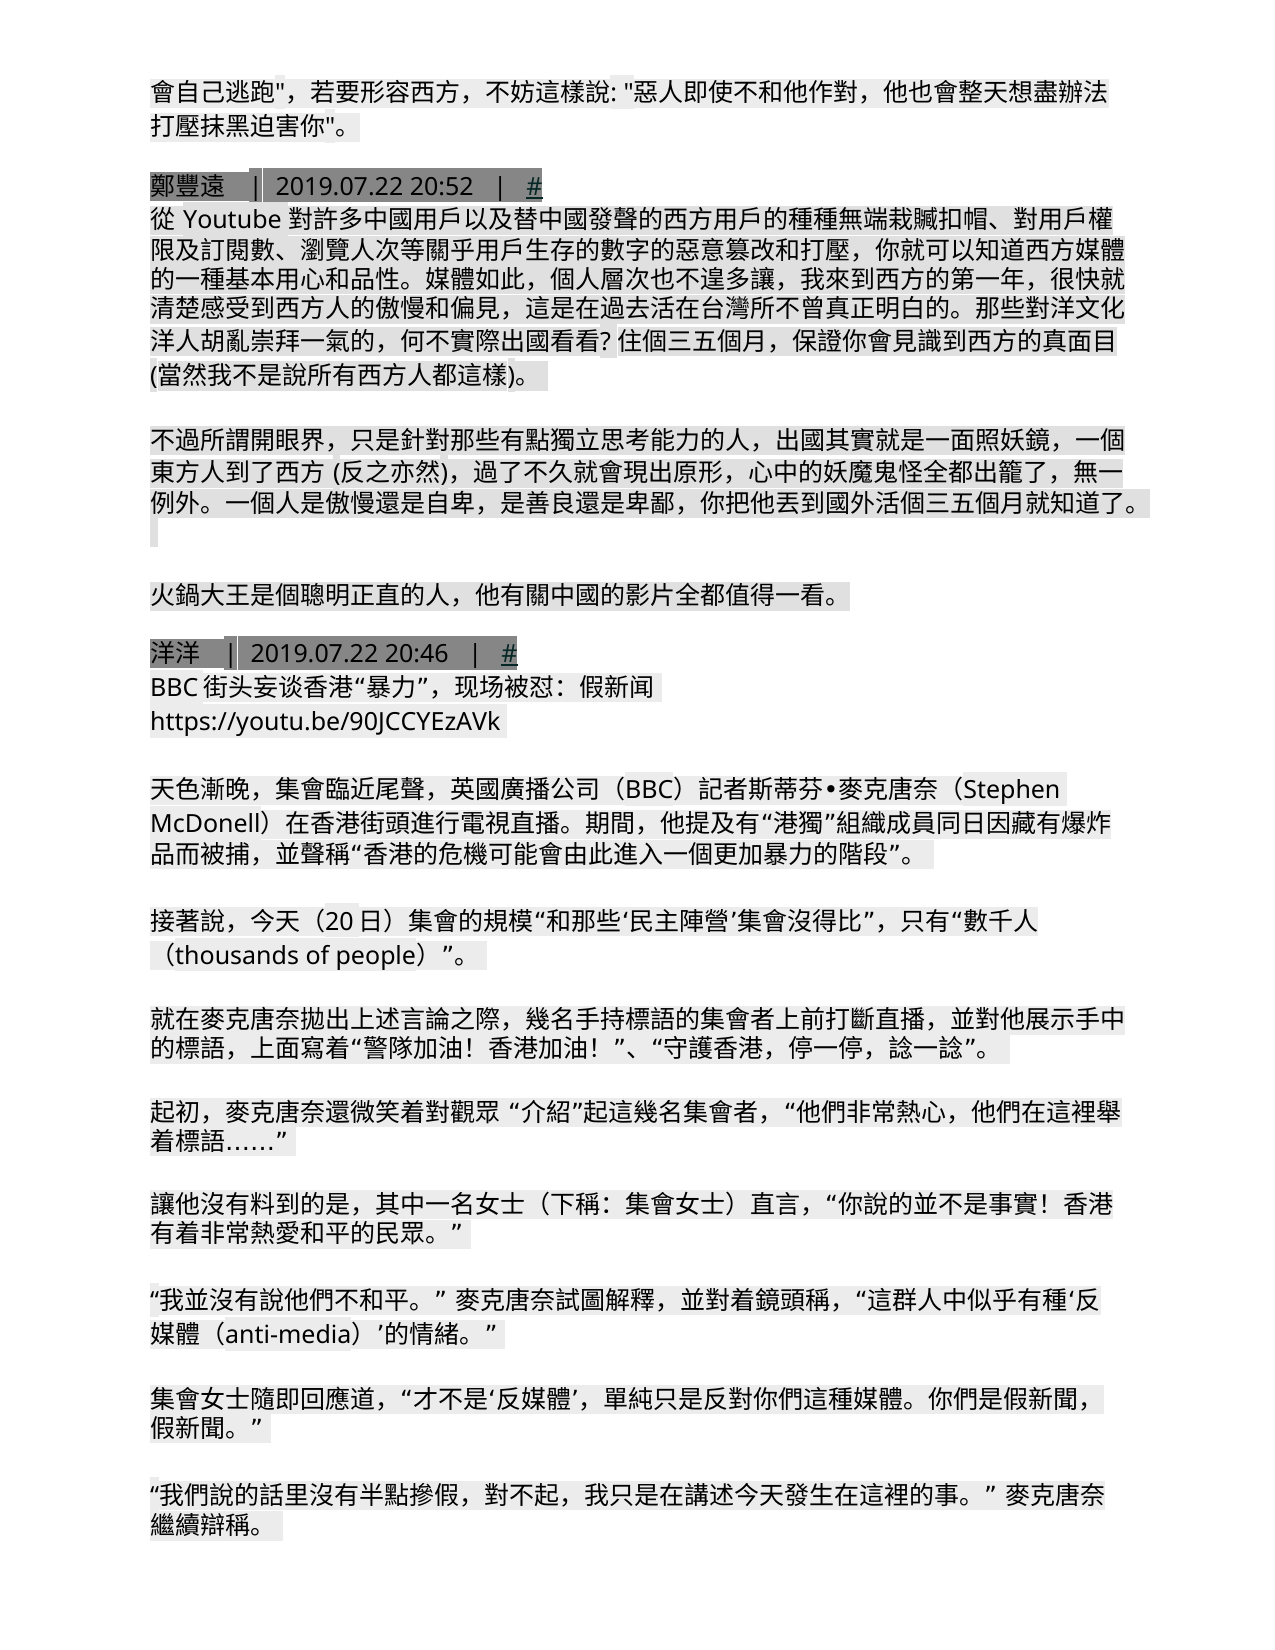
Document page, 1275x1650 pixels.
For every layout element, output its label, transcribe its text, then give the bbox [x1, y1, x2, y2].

text 會自己逃跑"，若要形容西方，不妨這樣說: "惡人即使不和他作對，他也會整天想盡辦法打壓抹黑迫害你"。 [150, 75, 1125, 143]
text BBC街头妄谈香港“暴力”，现场被怼：假新闻 https://youtu.be/90JCCYEzAVk 天色漸晚，集會臨近尾聲，英國廣播公司（BBC）記者斯蒂芬•麥克唐奈（Stephen McDonell）在香港街頭進行電視直播。期間，他提及有“港獨”組織成員同日因藏有爆炸品而被捕，並聲稱“香港的危機可能會由此進入一個更加暴力的階段”。 接著說，今天（20日）集會的規模“和那些‘民主陣營’集會沒得比”，只有“數千人（thousands of people）”。 就在麥克唐奈拋出上述言論之際，幾名手持標語的集會者上前打斷直播，並對他展示手中的標語，上面寫着“警隊加油！香港加油！”、“守護香港，停一停，諗一諗”。 起初，麥克唐奈還微笑着對觀眾 “介紹”起這幾名集會者，“他們非常熱心，他們在這裡舉着標語……” 讓他沒有料到的是，其中一名女士（下稱：集會女士）直言，“你說的並不是事實！香港有着非常熱愛和平的民眾。” “我並沒有說他們不和平。” 麥克唐奈試圖解釋，並對着鏡頭稱，“這群人中似乎有種‘反媒體（anti-media）’的情緒。” 集會女士隨即回應道，“才不是‘反媒體’，單純只是反對你們這種媒體。你們是假新聞，假新聞。” “我們說的話里沒有半點摻假，對不起，我只是在講述今天發生在這裡的事。” 麥克唐奈繼續辯稱。 [150, 670, 1125, 1574]
text 洋洋 | 2019.07.22 20:46 | # [150, 636, 1125, 670]
text 從 Youtube 對許多中國用戶以及替中國發聲的西方用戶的種種無端栽贓扣帽、對用戶權限及訂閱數、瀏覽人次等關乎用戶生存的數字的惡意篡改和打壓，你就可以知道西方媒體的一種基本用心和品性。媒體如此，個人層次也不遑多讓，我來到西方的第一年，很快就清楚感受到西方人的傲慢和偏見，這是在過去活在台灣所不曾真正明白的。那些對洋文化洋人胡亂崇拜一氣的，何不實際出國看看? 住個三五個月，保證你會見識到西方的真面目 (當然我不是說所有西方人都這樣)。 不過所謂開眼界，只是針對那些有點獨立思考能力的人，出國其實就是一面照妖鏡，一個東方人到了西方 (反之亦然)，過了不久就會現出原形，心中的妖魔鬼怪全都出籠了，無一例外。一個人是傲慢還是自卑，是善良還是卑鄙，你把他丟到國外活個三五個月就知道了。 火鍋大王是個聰明正直的人，他有關中國的影片全都值得一看。 [150, 202, 1125, 611]
text 鄭豐遠 | 2019.07.22 20:52 | # [150, 168, 1125, 202]
